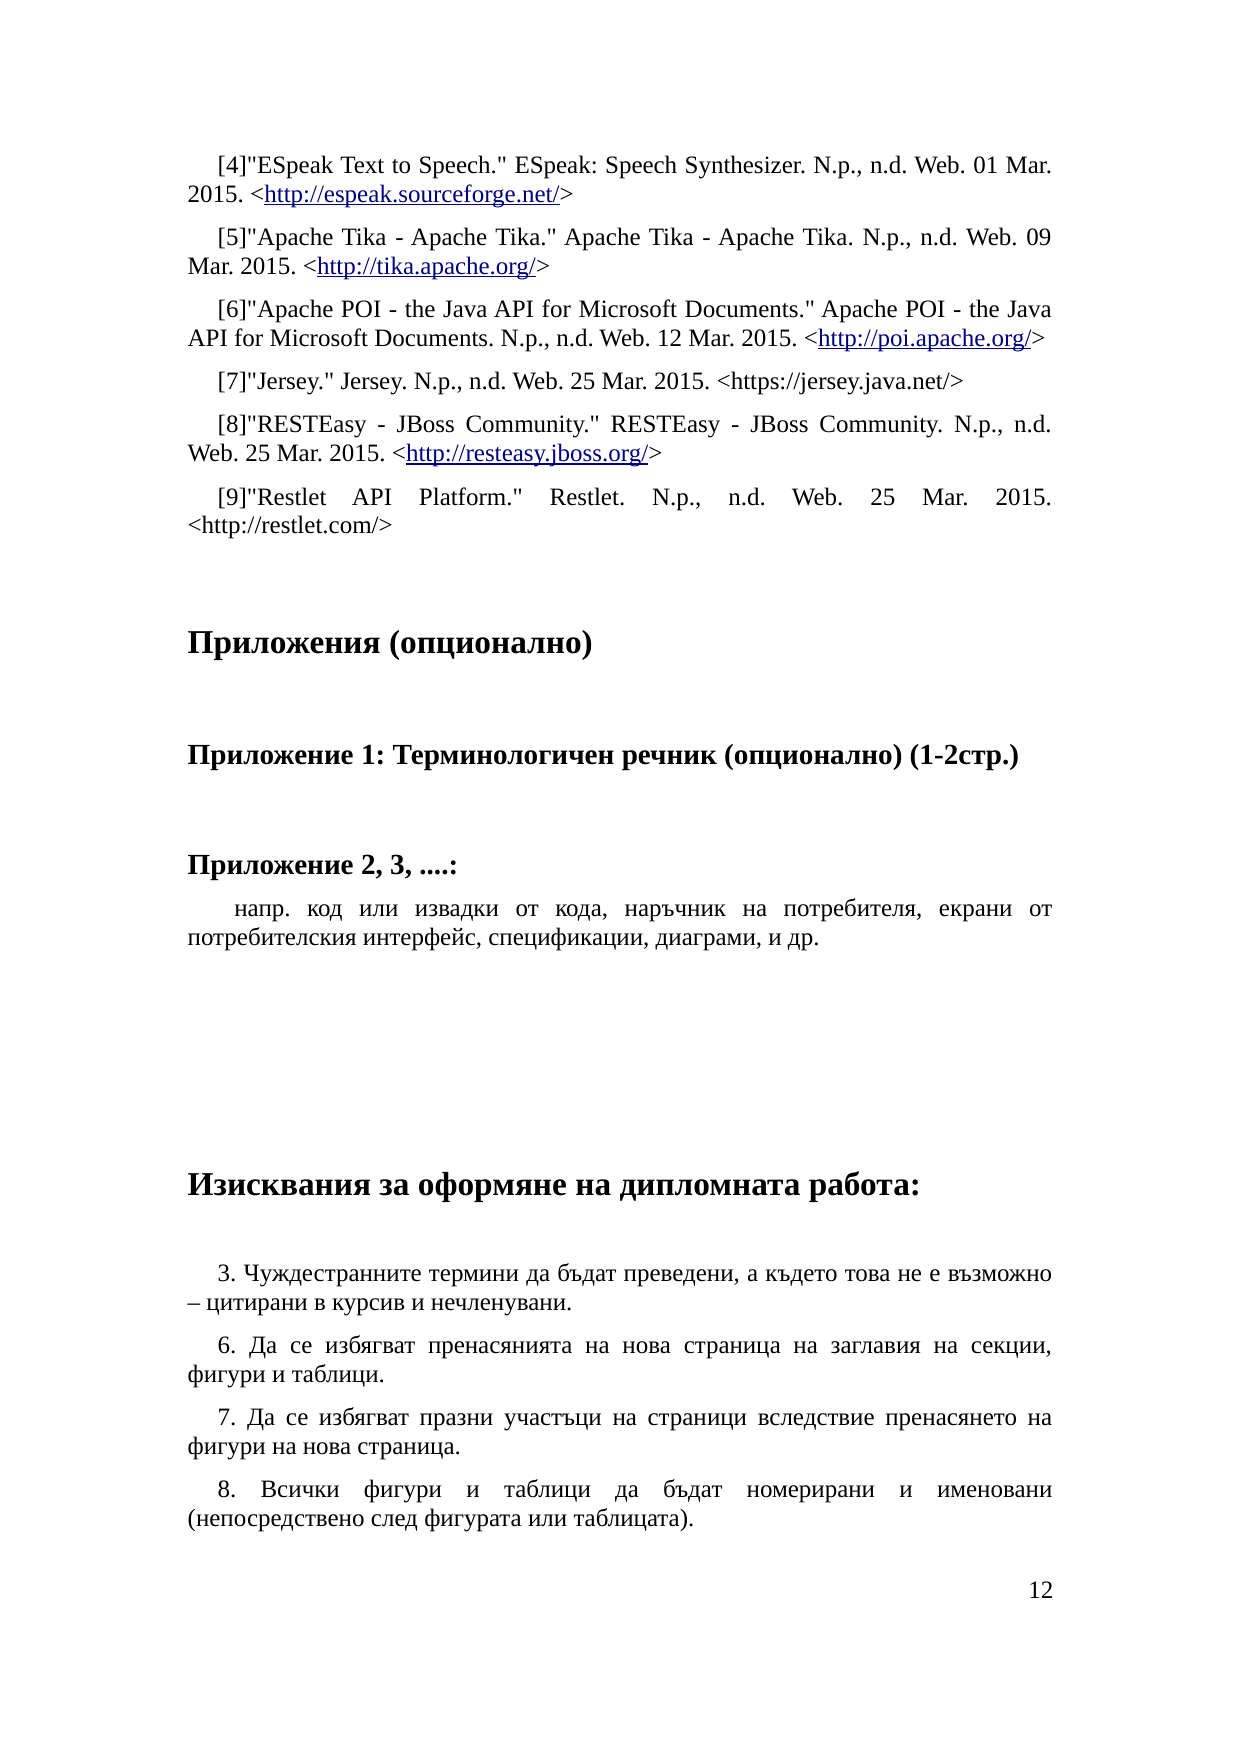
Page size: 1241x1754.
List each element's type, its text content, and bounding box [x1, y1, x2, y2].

text 3. Чуждестранните термини да бъдат преведени, а където това не е възможно – цитирани в курсив и нечленувани. [187, 1258, 1053, 1315]
text 7. Да се избягват празни участъци на страници вследствие пренасянето на фигури на нова страница. [187, 1402, 1053, 1459]
text [8]"RESTEasy - JBoss Community." RESTEasy - JBoss Community. N.p., n.d. Web. 25 Mar. 2015. <http://resteasy.jboss.org/> [187, 409, 1053, 467]
text 8. Всички фигури и таблици да бъдат номерирани и именовани (непосредствено след фигурата или таблицата). [187, 1474, 1053, 1532]
subtitle Приложения (опционално) [187, 622, 1053, 660]
text 6. Да се избягват пренасянията на нова страница на заглавия на секции, фигури и таблици. [187, 1330, 1053, 1387]
subtitle Приложение 2, 3, ....: [187, 847, 1053, 881]
subtitle Изисквания за оформяне на дипломната работа: [187, 1164, 1053, 1202]
text [4]"ESpeak Text to Speech." ESpeak: Speech Synthesizer. N.p., n.d. Web. 01 Mar. 2015. <http://espeak.sourceforge.net/> [187, 150, 1053, 207]
subtitle Приложение 1: Терминологичен речник (опционално) (1-2стр.) [187, 737, 1053, 771]
text напр. код или извадки от кода, наръчник на потребителя, екрани от потребителския интерфейс, спецификации, диаграми, и др. [187, 893, 1053, 951]
text [9]"Restlet API Platform." Restlet. N.p., n.d. Web. 25 Mar. 2015. <http://restlet.com/> [187, 482, 1053, 539]
text [7]"Jersey." Jersey. N.p., n.d. Web. 25 Mar. 2015. <https://jersey.java.net/> [187, 366, 1053, 395]
text [5]"Apache Tika - Apache Tika." Apache Tika - Apache Tika. N.p., n.d. Web. 09 Mar. 2015. <http://tika.apache.org/> [187, 222, 1053, 279]
text [6]"Apache POI - the Java API for Microsoft Documents." Apache POI - the Java API for Microsoft Documents. N.p., n.d. Web. 12 Mar. 2015. <http://poi.apache.org/> [187, 294, 1053, 352]
